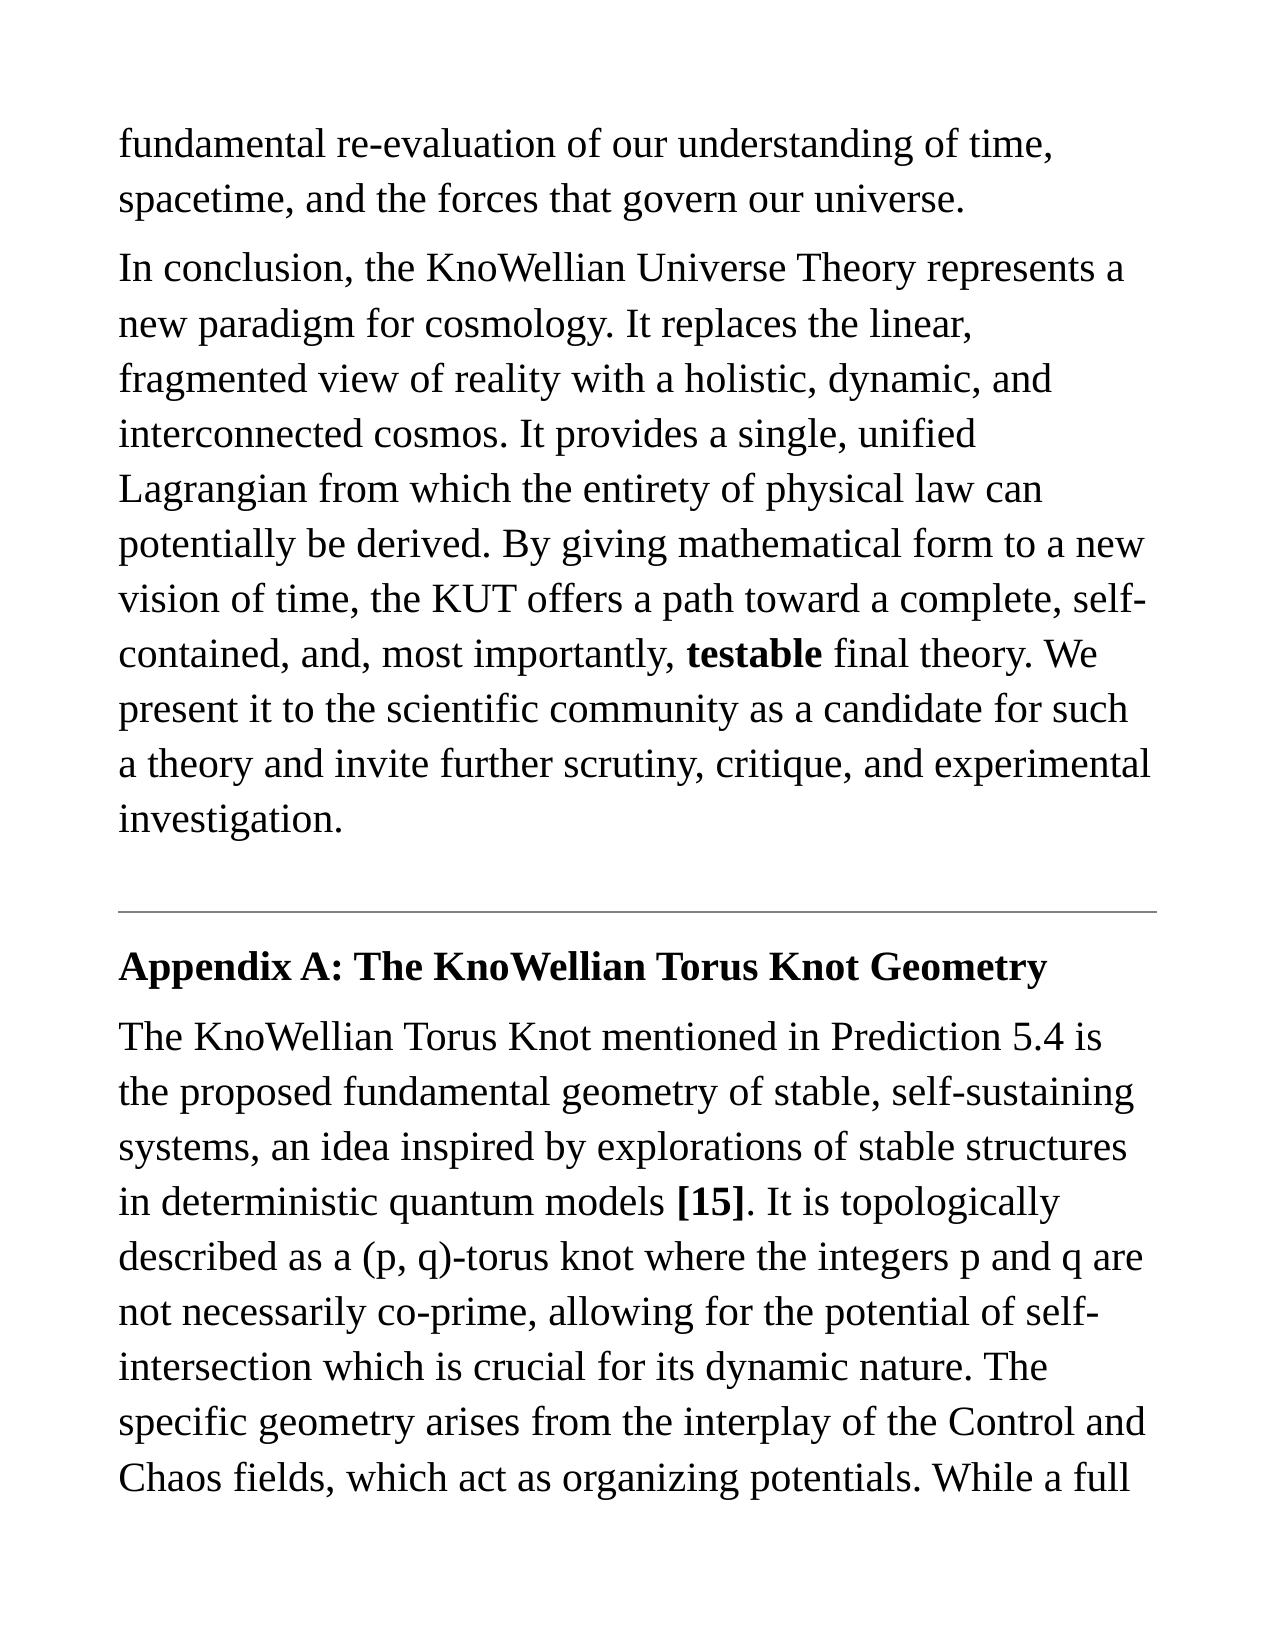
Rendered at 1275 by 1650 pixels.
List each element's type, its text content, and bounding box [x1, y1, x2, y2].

text Appendix A: The KnoWellian Torus Knot Geometry [118, 941, 1157, 989]
text fundamental re-evaluation of our understanding of time, spacetime, and the forces that govern our universe. [118, 118, 1157, 221]
text The KnoWellian Torus Knot mentioned in Prediction 5.4 is the proposed fundamental geometry of stable, self-sustaining systems, an idea inspired by explorations of stable structures in deterministic quantum models [15]. It is topologically described as a (p, q)-torus knot where the integers p and q are not necessarily co-prime, allowing for the potential of self-intersection which is crucial for its dynamic nature. The specific geometry arises from the interplay of the Control and Chaos fields, which act as organizing potentials. While a full [118, 1011, 1157, 1500]
text In conclusion, the KnoWellian Universe Theory represents a new paradigm for cosmology. It replaces the linear, fragmented view of reality with a holistic, dynamic, and interconnected cosmos. It provides a single, unified Lagrangian from which the entirety of physical law can potentially be derived. By giving mathematical form to a new vision of time, the KUT offers a path toward a complete, self-contained, and, most importantly, testable final theory. We present it to the scientific community as a candidate for such a theory and invite further scrutiny, critique, and experimental investigation. [118, 243, 1157, 842]
